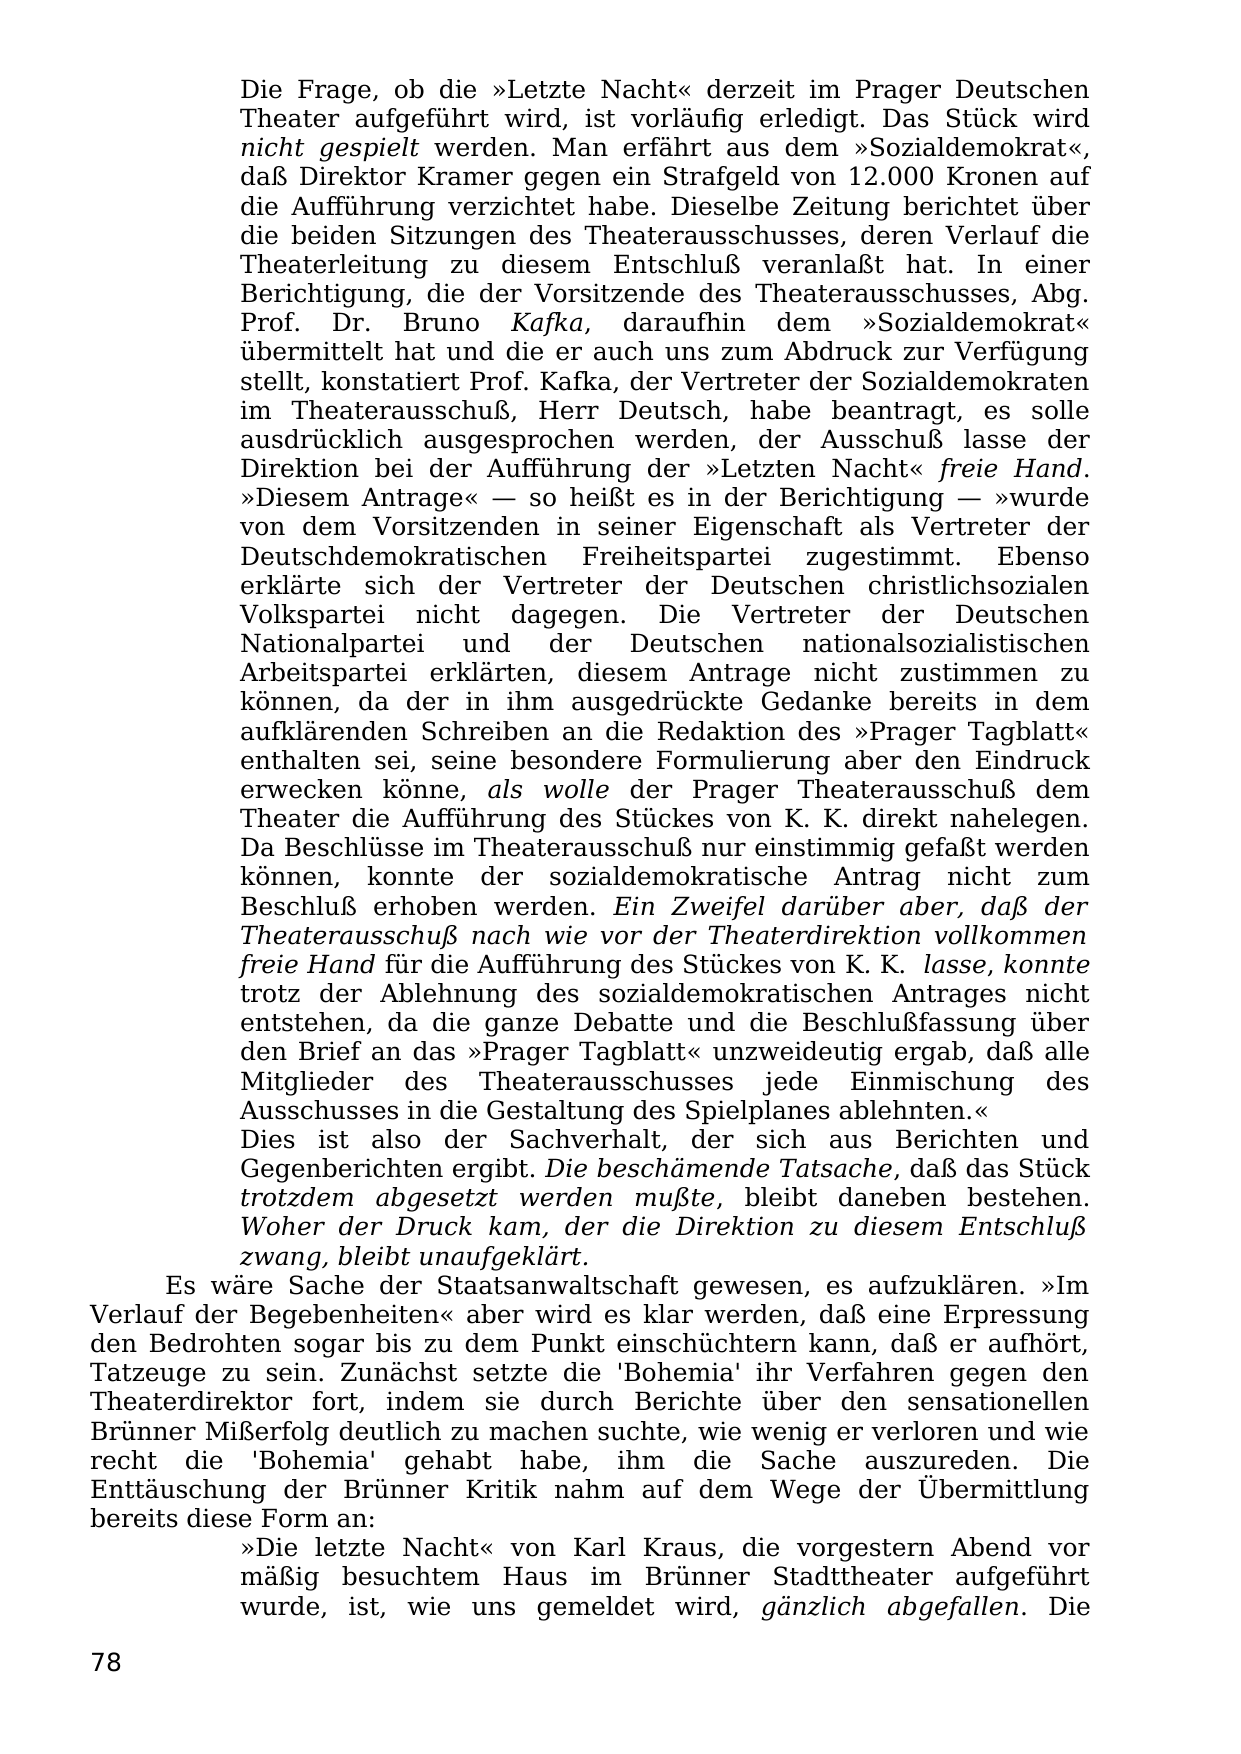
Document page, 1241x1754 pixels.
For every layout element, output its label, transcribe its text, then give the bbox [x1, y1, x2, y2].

text Es wäre Sache der Staatsanwaltschaft gewesen, es aufzuklären. »Im Verlauf der Begebenheiten« aber wird es klar werden, daß eine Erpressung den Bedrohten sogar bis zu dem Punkt einschüchtern kann, daß er aufhört, Tatzeuge zu sein. Zunächst setzte die 'Bohemia' ihr Verfahren gegen den Theaterdirektor fort, indem sie durch Berichte über den sensationellen Brünner Mißerfolg deutlich zu machen suchte, wie wenig er verloren und wie recht die 'Bohemia' gehabt habe, ihm die Sache auszureden. Die Enttäuschung der Brünner Kritik nahm auf dem Wege der Übermittlung bereits diese Form an: [90, 1271, 1091, 1533]
text Dies ist also der Sachverhalt, der sich aus Berichten und Gegenberichten ergibt. Die beschämende Tatsache, daß das Stück trotzdem abgesetzt werden mußte, bleibt daneben bestehen. Woher der Druck kam, der die Direktion zu diesem Entschluß zwang, bleibt unaufgeklärt. [240, 1125, 1091, 1271]
text »Die letzte Nacht« von Karl Kraus, die vorgestern Abend vor mäßig besuchtem Haus im Brünner Stadttheater aufgeführt wurde, ist, wie uns gemeldet wird, gänzlich abgefallen. Die [240, 1533, 1091, 1621]
text Die Frage, ob die »Letzte Nacht« derzeit im Prager Deutschen Theater aufgeführt wird, ist vorläufig erledigt. Das Stück wird nicht gespielt werden. Man erfährt aus dem »Sozialdemokrat«, daß Direktor Kramer gegen ein Strafgeld von 12.000 Kronen auf die Aufführung verzichtet habe. Dieselbe Zeitung berichtet über die beiden Sitzungen des Theaterausschusses, deren Verlauf die Theaterleitung zu diesem Entschluß veranlaßt hat. In einer Berichtigung, die der Vorsitzende des Theaterausschusses, Abg. Prof. Dr. Bruno Kafka, daraufhin dem »Sozialdemokrat« übermittelt hat und die er auch uns zum Abdruck zur Verfügung stellt, konstatiert Prof. Kafka, der Vertreter der Sozialdemokraten im Theaterausschuß, Herr Deutsch, habe beantragt, es solle ausdrücklich ausgesprochen werden, der Ausschuß lasse der Direktion bei der Aufführung der »Letzten Nacht« freie Hand. »Diesem Antrage« — so heißt es in der Berichtigung — »wurde von dem Vorsitzenden in seiner Eigenschaft als Vertreter der Deutschdemokratischen Freiheitspartei zugestimmt. Ebenso erklärte sich der Vertreter der Deutschen christlichsozialen Volkspartei nicht dagegen. Die Vertreter der Deutschen Nationalpartei und der Deutschen nationalsozialistischen Arbeitspartei erklärten, diesem Antrage nicht zustimmen zu können, da der in ihm ausgedrückte Gedanke bereits in dem aufklärenden Schreiben an die Redaktion des »Prager Tagblatt« enthalten sei, seine besondere Formulierung aber den Eindruck erwecken könne, als wolle der Prager Theaterausschuß dem Theater die Aufführung des Stückes von K. K. direkt nahelegen. Da Beschlüsse im Theaterausschuß nur einstimmig gefaßt werden können, konnte der sozialdemokratische Antrag nicht zum Beschluß erhoben werden. Ein Zweifel darüber aber, daß der Theaterausschuß nach wie vor der Theaterdirektion vollkommen freie Hand für die Aufführung des Stückes von K. K. lasse, konnte trotz der Ablehnung des sozialdemokratischen Antrages nicht entstehen, da die ganze Debatte und die Beschlußfassung über den Brief an das »Prager Tagblatt« unzweideutig ergab, daß alle Mitglieder des Theaterausschusses jede Einmischung des Ausschusses in die Gestaltung des Spielplanes ablehnten.« [240, 75, 1091, 1125]
